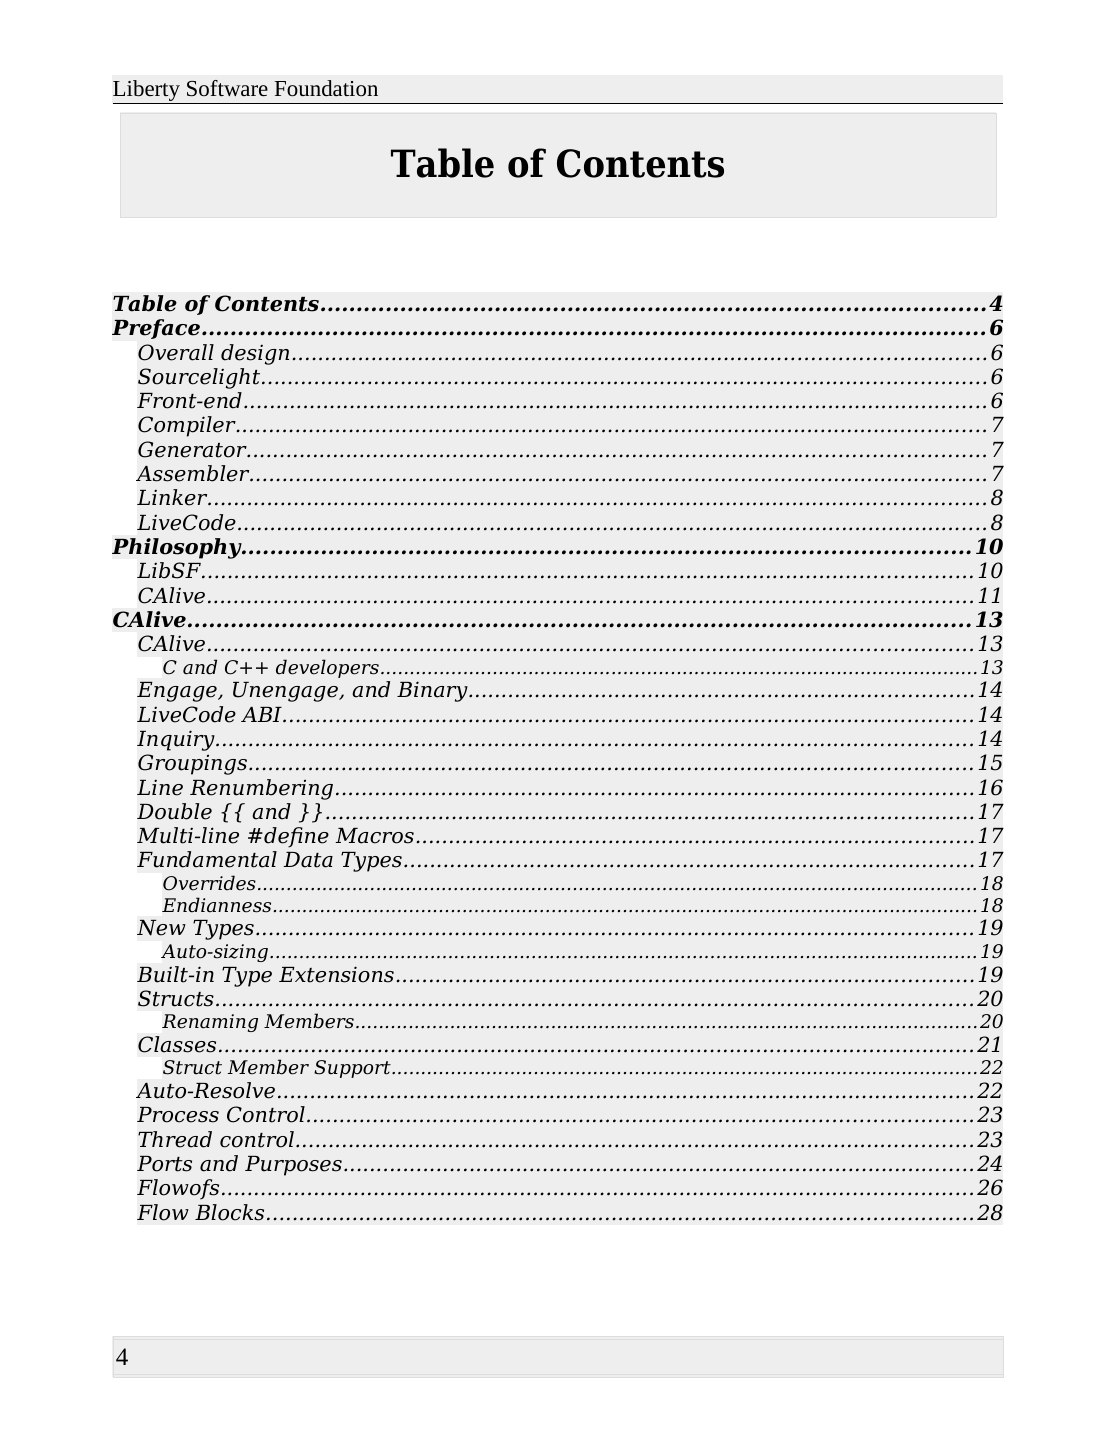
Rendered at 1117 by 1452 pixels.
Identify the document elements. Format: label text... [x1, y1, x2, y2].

text Groupings 15 [137, 751, 1003, 776]
text Overrides 18 [162, 873, 1003, 894]
title Table of Contents [121, 114, 996, 217]
text Front-end 6 [137, 389, 1003, 413]
text Ports and Purposes 24 [137, 1152, 1003, 1176]
text Multi-line #define Macros 17 [137, 824, 1003, 848]
text Auto-Resolve 22 [137, 1079, 1003, 1103]
text Linker 8 [137, 486, 1003, 511]
text Table of Contents 4 [112, 292, 1003, 316]
text Double {{ and }} 17 [137, 800, 1003, 824]
text LibSF 10 [137, 559, 1003, 584]
text Structs 20 [137, 987, 1003, 1011]
text Sourcelight 6 [137, 365, 1003, 389]
text CAlive 11 [137, 584, 1003, 608]
text Compiler 7 [137, 413, 1003, 438]
text Generator 7 [137, 438, 1003, 462]
text Flow Blocks 28 [137, 1201, 1003, 1225]
text Fundamental Data Types 17 [137, 848, 1003, 873]
text Classes 21 [137, 1033, 1003, 1057]
text CAlive 13 [112, 608, 1003, 632]
text LiveCode 8 [137, 511, 1003, 535]
text LiveCode ABI 14 [137, 703, 1003, 727]
text Process Control 23 [137, 1103, 1003, 1128]
text Inquiry 14 [137, 727, 1003, 751]
text Struct Member Support 22 [162, 1057, 1003, 1079]
text Endianness 18 [162, 894, 1003, 916]
text Philosophy 10 [112, 535, 1003, 559]
text Renaming Members 20 [162, 1011, 1003, 1033]
text Line Renumbering 16 [137, 776, 1003, 800]
text Built-in Type Extensions 19 [137, 963, 1003, 987]
text C and C++ developers 13 [162, 657, 1003, 678]
text New Types 19 [137, 916, 1003, 941]
text Auto-sizing 19 [162, 941, 1003, 963]
text Assembler 7 [137, 462, 1003, 486]
text Overall design 6 [137, 341, 1003, 365]
text CAlive 13 [137, 632, 1003, 657]
text Flowofs 26 [137, 1176, 1003, 1201]
text Preface 6 [112, 316, 1003, 341]
text Thread control 23 [137, 1128, 1003, 1152]
text Engage, Unengage, and Binary 14 [137, 678, 1003, 703]
